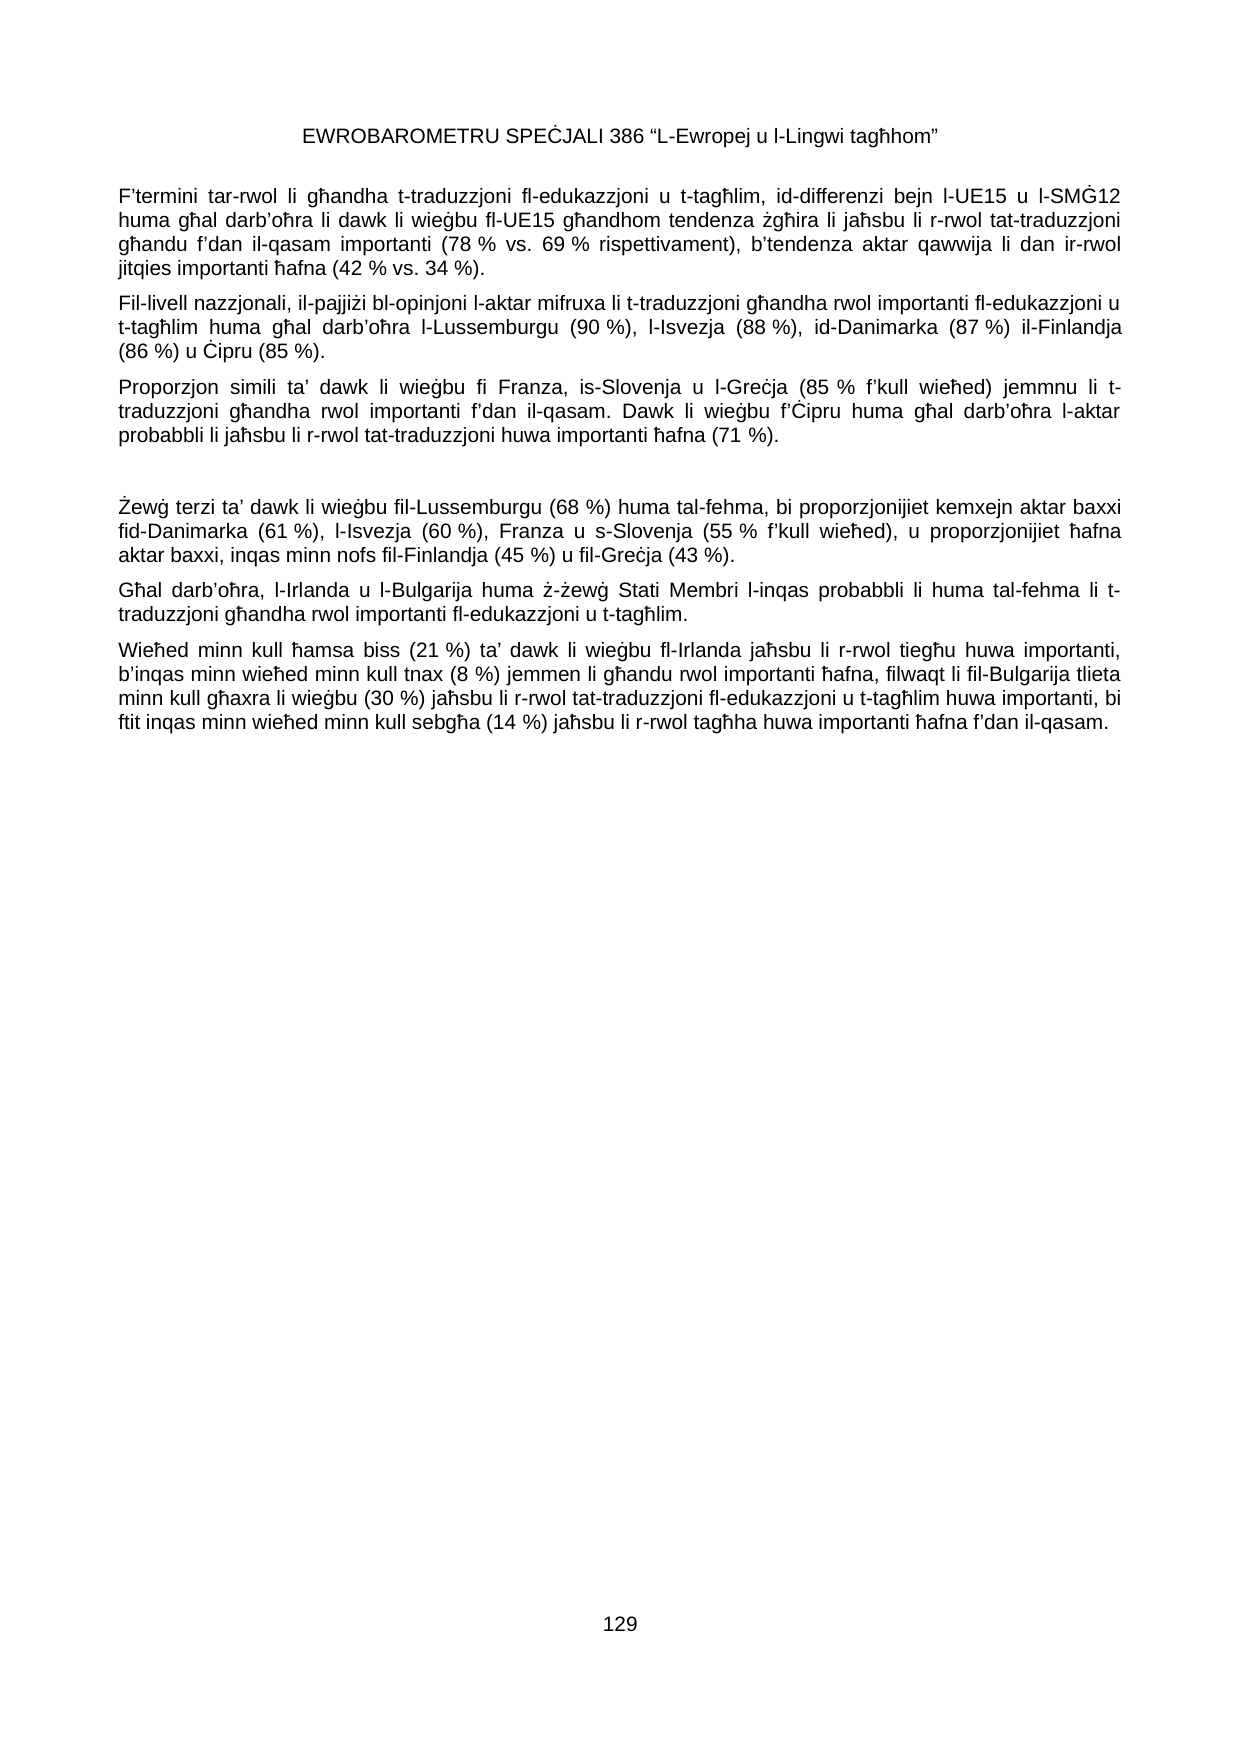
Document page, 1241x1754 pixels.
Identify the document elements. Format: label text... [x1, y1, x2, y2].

text Żewġ terzi ta’ dawk li wieġbu fil-Lussemburgu (68 %) huma tal-fehma, bi proporzjonijiet kemxejn aktar baxxi fid-Danimarka (61 %), l-Isvezja (60 %), Franza u s-Slovenja (55 % f’kull wieħed), u proporzjonijiet ħafna aktar baxxi, inqas minn nofs fil-Finlandja (45 %) u fil-Greċja (43 %). [118, 494, 1122, 566]
text Għal darb’oħra, l-Irlanda u l-Bulgarija huma ż-żewġ Stati Membri l-inqas probabbli li huma tal-fehma li t-traduzzjoni għandha rwol importanti fl-edukazzjoni u t-tagħlim. [118, 578, 1122, 626]
text F’termini tar-rwol li għandha t-traduzzjoni fl-edukazzjoni u t-tagħlim, id-differenzi bejn l-UE15 u l-SMĠ12 huma għal darb’oħra li dawk li wieġbu fl-UE15 għandhom tendenza żgħira li jaħsbu li r-rwol tat-traduzzjoni għandu f’dan il-qasam importanti (78 % vs. 69 % rispettivament), b’tendenza aktar qawwija li dan ir-rwol jitqies importanti ħafna (42 % vs. 34 %). [118, 183, 1122, 279]
text Proporzjon simili ta’ dawk li wieġbu fi Franza, is-Slovenja u l-Greċja (85 % f’kull wieħed) jemmnu li t-traduzzjoni għandha rwol importanti f’dan il-qasam. Dawk li wieġbu f’Ċipru huma għal darb’oħra l-aktar probabbli li jaħsbu li r-rwol tat-traduzzjoni huwa importanti ħafna (71 %). [118, 375, 1122, 447]
text Fil-livell nazzjonali, il-pajjiżi bl-opinjoni l-aktar mifruxa li t-traduzzjoni għandha rwol importanti fl-edukazzjoni u t-tagħlim huma għal darb’oħra l-Lussemburgu (90 %), l-Isvezja (88 %), id-Danimarka (87 %) il-Finlandja (86 %) u Ċipru (85 %). [118, 291, 1122, 363]
text Wieħed minn kull ħamsa biss (21 %) ta’ dawk li wieġbu fl-Irlanda jaħsbu li r-rwol tiegħu huwa importanti, b’inqas minn wieħed minn kull tnax (8 %) jemmen li għandu rwol importanti ħafna, filwaqt li fil-Bulgarija tlieta minn kull għaxra li wieġbu (30 %) jaħsbu li r-rwol tat-traduzzjoni fl-edukazzjoni u t-tagħlim huwa importanti, bi ftit inqas minn wieħed minn kull sebgħa (14 %) jaħsbu li r-rwol tagħha huwa importanti ħafna f’dan il-qasam. [118, 638, 1122, 734]
